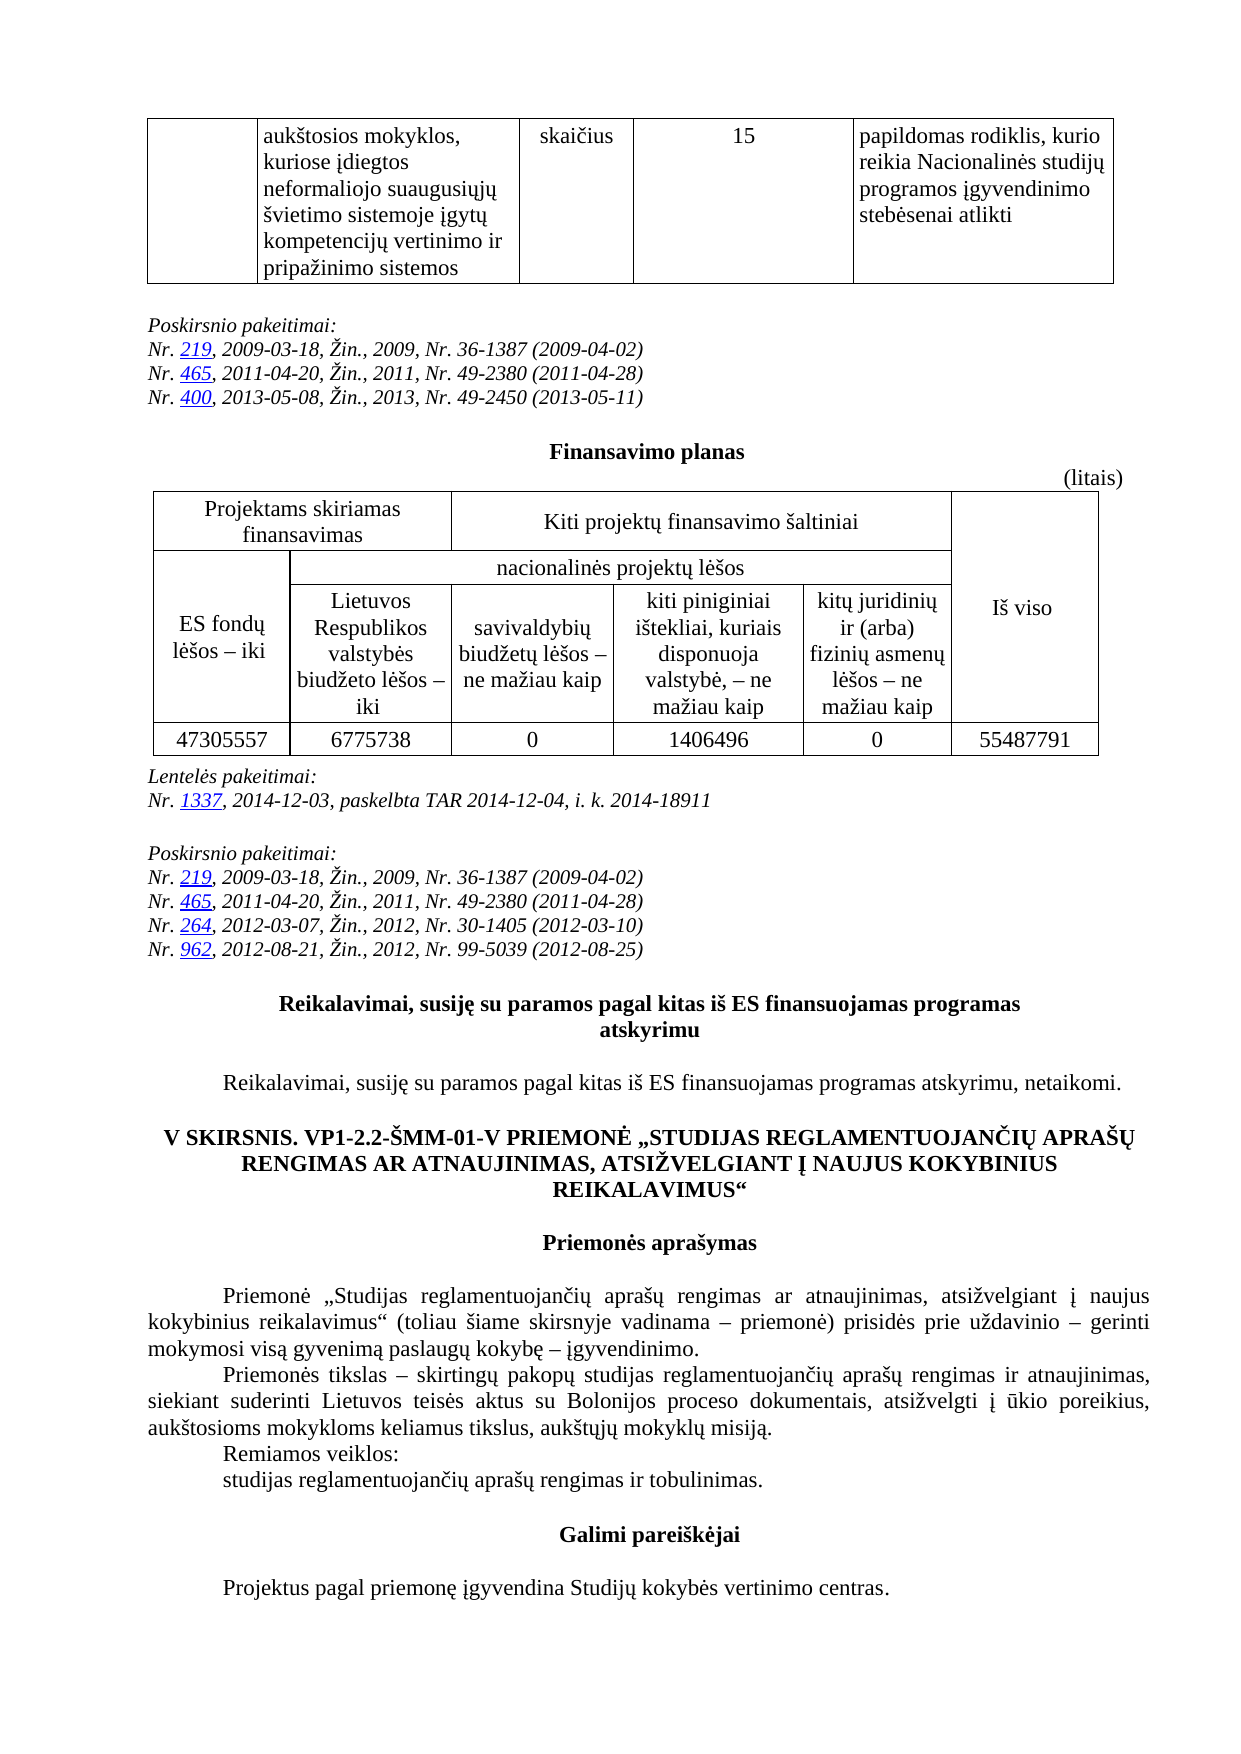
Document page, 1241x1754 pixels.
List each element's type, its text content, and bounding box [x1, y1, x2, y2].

table_cell kitų juridinių ir (arba) fizinių asmenų lėšos – ne mažiau kaip [804, 585, 951, 722]
table_cell Lietuvos Respublikos valstybės biudžeto lėšos – iki [291, 585, 451, 722]
text Projektus pagal priemonę įgyvendina Studijų kokybės vertinimo centras. [148, 1574, 1152, 1601]
text Priemonės aprašymas [148, 1229, 1152, 1256]
table_cell papildomas rodiklis, kurio reikia Nacionalinės studijų programos įgyvendinimo stebėsenai atlikti [854, 119, 1113, 283]
table_cell 1406496 [614, 723, 803, 755]
text Nr. 400, 2013-05-08, Žin., 2013, Nr. 49-2450 (2013-05-11) [148, 385, 1152, 409]
text Nr. 264, 2012-03-07, Žin., 2012, Nr. 30-1405 (2012-03-10) [148, 913, 1152, 937]
table_cell ES fondų lėšos – iki [154, 551, 289, 722]
table_cell 47305557 [154, 723, 289, 755]
table_cell 6775738 [291, 723, 451, 755]
text Priemonė „Studijas reglamentuojančių aprašų rengimas ar atnaujinimas, atsižvelgiant į naujus kokybinius reikalavimus“ (toliau šiame skirsnyje vadinama – priemonė) prisidės prie uždavinio – gerinti mokymosi visą gyvenimą paslaugų kokybę – įgyvendinimo. [148, 1282, 1152, 1361]
text (litais) [148, 464, 1152, 491]
text Nr. 219, 2009-03-18, Žin., 2009, Nr. 36-1387 (2009-04-02) [148, 864, 1152, 889]
text Poskirsnio pakeitimai: [148, 841, 1152, 864]
table_cell nacionalinės projektų lėšos [291, 551, 951, 583]
text Priemonės tikslas – skirtingų pakopų studijas reglamentuojančių aprašų rengimas ir atnaujinimas, siekiant suderinti Lietuvos teisės aktus su Bolonijos proceso dokumentais, atsižvelgti į ūkio poreikius, aukštosioms mokykloms keliamus tikslus, aukštųjų mokyklų misiją. [148, 1361, 1152, 1440]
table_cell kiti piniginiai ištekliai, kuriais disponuoja valstybė, – ne mažiau kaip [614, 585, 803, 722]
table_cell aukštosios mokyklos, kuriose įdiegtos neformaliojo suaugusiųjų švietimo sistemoje įgytų kompetencijų vertinimo ir pripažinimo sistemos [258, 119, 519, 283]
table_header Kiti projektų finansavimo šaltiniai [452, 492, 951, 550]
text Reikalavimai, susiję su paramos pagal kitas iš ES finansuojamas programas atskyrimu [148, 989, 1152, 1042]
text Nr. 962, 2012-08-21, Žin., 2012, Nr. 99-5039 (2012-08-25) [148, 937, 1152, 961]
table_cell 55487791 [952, 723, 1098, 755]
table_cell skaičius [520, 119, 633, 283]
text Finansavimo planas [148, 438, 1152, 464]
table_header Projektams skiriamas finansavimas [154, 492, 451, 550]
table_cell savivaldybių biudžetų lėšos – ne mažiau kaip [452, 585, 613, 722]
text Nr. 465, 2011-04-20, Žin., 2011, Nr. 49-2380 (2011-04-28) [148, 889, 1152, 913]
text Nr. 1337, 2014-12-03, paskelbta TAR 2014-12-04, i. k. 2014-18911 [148, 788, 1152, 812]
text Poskirsnio pakeitimai: [148, 313, 1152, 337]
text V SKIRSNIS. VP1-2.2-ŠMM-01-V PRIEMONĖ „STUDIJAS REGLAMENTUOJANČIŲ APRAŠŲ RENGIMAS AR ATNAUJINIMAS, ATSIŽVELGIANT Į NAUJUS KOKYBINIUS REIKALAVIMUS“ [148, 1124, 1152, 1203]
table_cell 15 [634, 119, 853, 283]
table_header Iš viso [952, 492, 1098, 722]
table_cell 0 [804, 723, 951, 755]
table_cell 0 [452, 723, 613, 755]
text Nr. 219, 2009-03-18, Žin., 2009, Nr. 36-1387 (2009-04-02) [148, 337, 1152, 361]
text studijas reglamentuojančių aprašų rengimas ir tobulinimas. [148, 1466, 1152, 1493]
text Lentelės pakeitimai: [148, 764, 1152, 788]
text Reikalavimai, susiję su paramos pagal kitas iš ES finansuojamas programas atskyrimu, netaikomi. [148, 1069, 1152, 1095]
table_cell [148, 119, 257, 283]
text Remiamos veiklos: [148, 1440, 1152, 1466]
text Nr. 465, 2011-04-20, Žin., 2011, Nr. 49-2380 (2011-04-28) [148, 361, 1152, 385]
text Galimi pareiškėjai [148, 1521, 1152, 1548]
